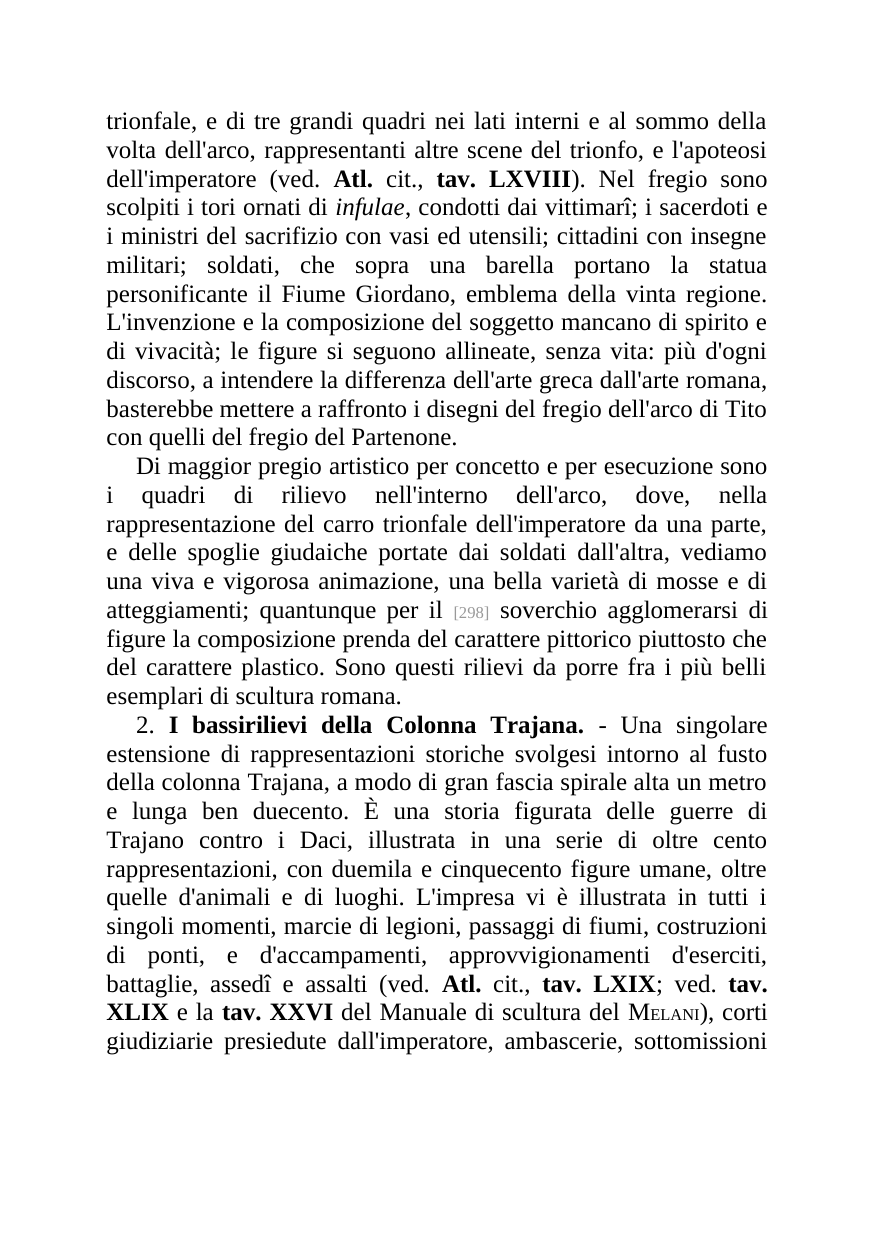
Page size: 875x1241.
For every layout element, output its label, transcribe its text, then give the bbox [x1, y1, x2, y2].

text 2. I bassirilievi della Colonna Trajana. - Una singolare estensione di rappresentazioni storiche svolgesi intorno al fusto della colonna Trajana, a modo di gran fascia spirale alta un metro e lunga ben duecento. È una storia figurata delle guerre di Trajano contro i Daci, illustrata in una serie di oltre cento rappresentazioni, con duemila e cinquecento figure umane, oltre quelle d'animali e di luoghi. L'impresa vi è illustrata in tutti i singoli momenti, marcie di legioni, passaggi di fiumi, costruzioni di ponti, e d'accampamenti, approvvigionamenti d'eserciti, battaglie, assedî e assalti (ved. Atl. cit., tav. LXIX; ved. tav. XLIX e la tav. XXVI del Manuale di scultura del Melani), corti giudiziarie presiedute dall'imperatore, ambascerie, sottomissioni [106, 710, 768, 1055]
text Di maggior pregio artistico per concetto e per esecuzione sono i quadri di rilievo nell'interno dell'arco, dove, nella rappresentazione del carro trionfale dell'imperatore da una parte, e delle spoglie giudaiche portate dai soldati dall'altra, vediamo una viva e vigorosa animazione, una bella varietà di mosse e di atteggiamenti; quantunque per il [298] soverchio agglomerarsi di figure la composizione prenda del carattere pittorico piuttosto che del carattere plastico. Sono questi rilievi da porre fra i più belli esemplari di scultura romana. [106, 451, 768, 710]
text trionfale, e di tre grandi quadri nei lati interni e al sommo della volta dell'arco, rappresentanti altre scene del trionfo, e l'apoteosi dell'imperatore (ved. Atl. cit., tav. LXVIII). Nel fregio sono scolpiti i tori ornati di infulae, condotti dai vittimarî; i sacerdoti e i ministri del sacrifizio con vasi ed utensili; cittadini con insegne militari; soldati, che sopra una barella portano la statua personificante il Fiume Giordano, emblema della vinta regione. L'invenzione e la composizione del soggetto mancano di spirito e di vivacità; le figure si seguono allineate, senza vita: più d'ogni discorso, a intendere la differenza dell'arte greca dall'arte romana, basterebbe mettere a raffronto i disegni del fregio dell'arco di Tito con quelli del fregio del Partenone. [106, 106, 768, 451]
